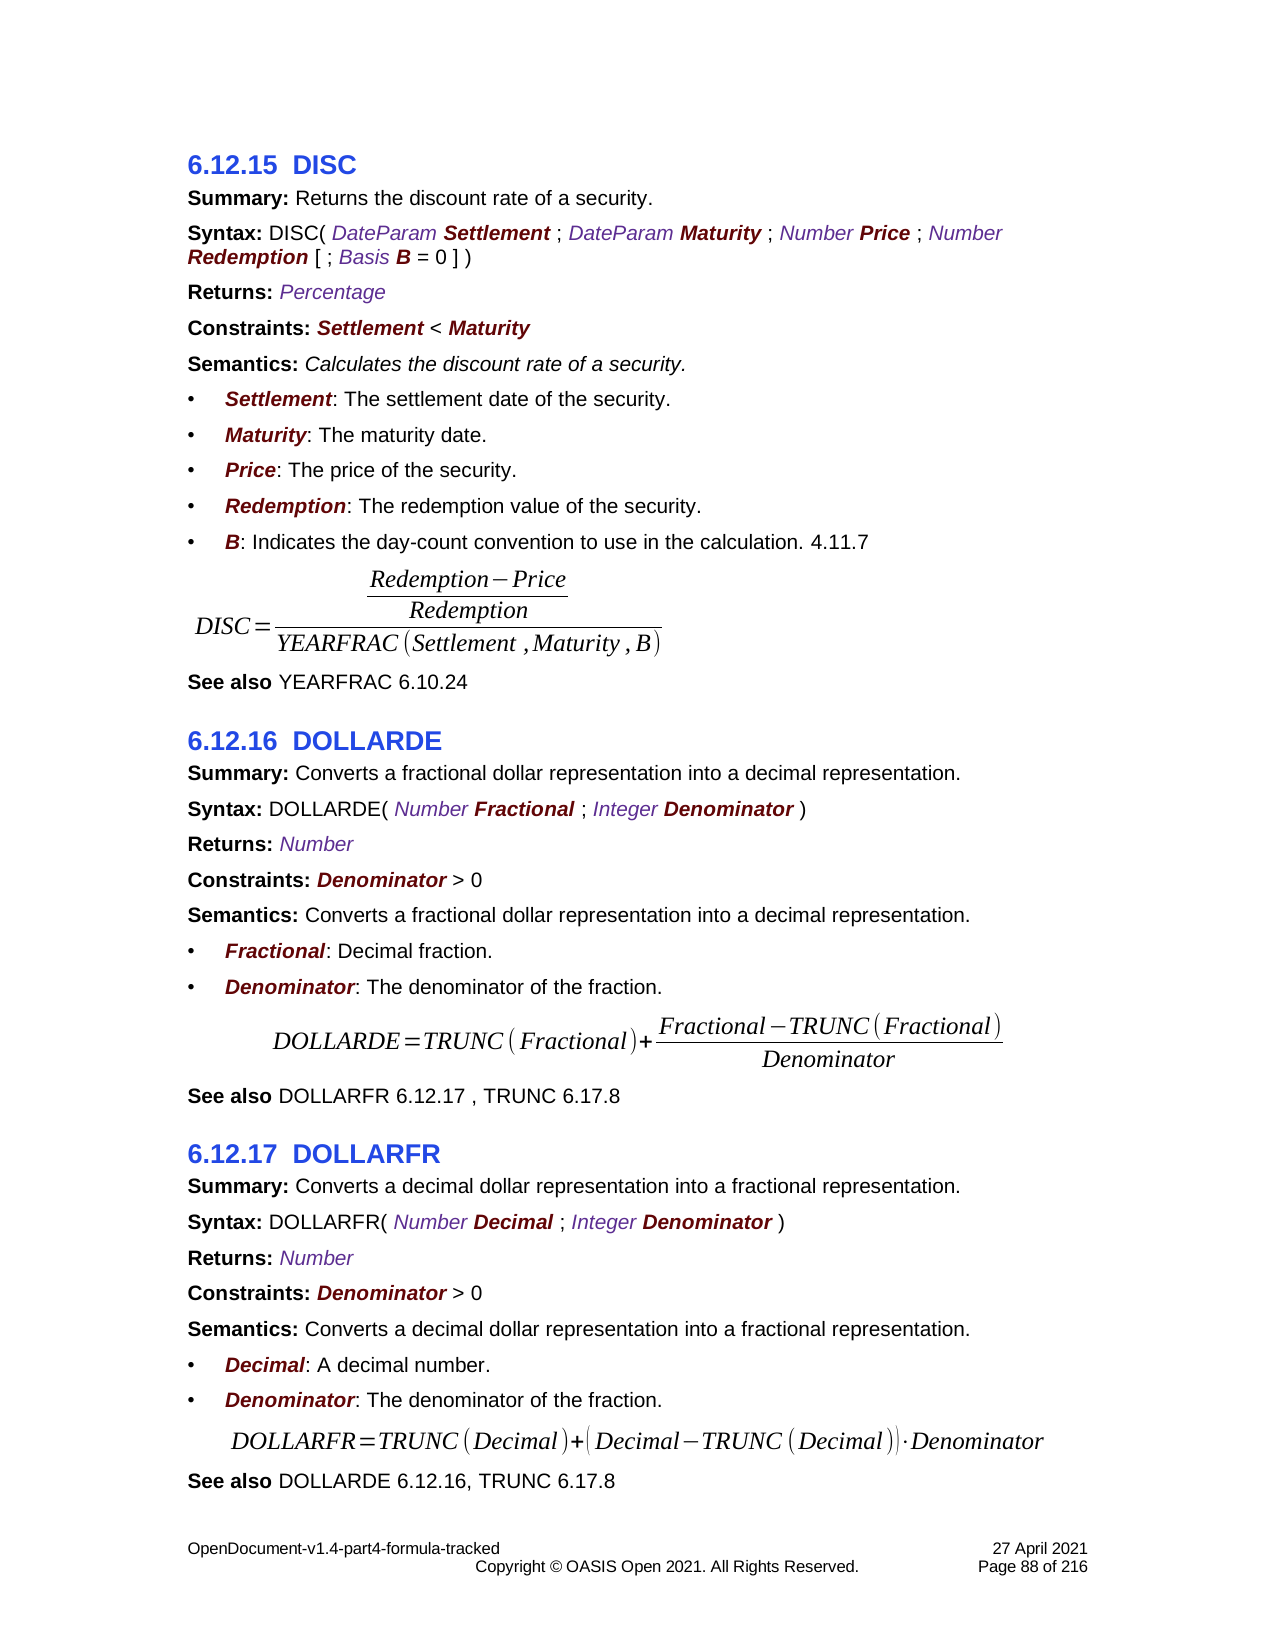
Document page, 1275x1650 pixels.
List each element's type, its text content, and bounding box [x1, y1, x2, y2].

text See also DOLLARFR 6.12.17 , TRUNC 6.17.8 [187, 1084, 1088, 1108]
list Settlement: The settlement date of the security. [187, 388, 1088, 411]
text Returns: Number [187, 1246, 1088, 1270]
text See also YEARFRAC 6.10.24 [187, 671, 1088, 694]
text Returns: Percentage [187, 281, 1088, 304]
text Summary: Converts a fractional dollar representation into a decimal representation. [187, 761, 1088, 785]
text Semantics: Calculates the discount rate of a security. [187, 352, 1088, 376]
list Decimal: A decimal number. [187, 1353, 1088, 1377]
list Maturity: The maturity date. [187, 423, 1088, 447]
text Summary: Converts a decimal dollar representation into a fractional representation. [187, 1175, 1088, 1198]
list Price: The price of the security. [187, 459, 1088, 482]
list Fractional: Decimal fraction. [187, 939, 1088, 963]
text Syntax: DOLLARDE( Number Fractional ; Integer Denominator ) [187, 797, 1088, 821]
text Semantics: Converts a decimal dollar representation into a fractional representation. [187, 1317, 1088, 1341]
list Denominator: The denominator of the fraction. [187, 975, 1088, 999]
text Returns: Number [187, 833, 1088, 856]
list Denominator: The denominator of the fraction. [187, 1389, 1088, 1412]
subtitle DOLLARDE [187, 725, 1088, 755]
text Syntax: DOLLARFR( Number Decimal ; Integer Denominator ) [187, 1211, 1088, 1234]
text Syntax: DISC( DateParam Settlement ; DateParam Maturity ; Number Price ; Number Redemption [ ; Basis B = 0 ] ) [187, 222, 1088, 269]
subtitle DISC [187, 150, 1088, 180]
text Constraints: Denominator > 0 [187, 1282, 1088, 1305]
list Redemption: The redemption value of the security. [187, 494, 1088, 518]
text Summary: Returns the discount rate of a security. [187, 186, 1088, 209]
text See also DOLLARDE 6.12.16, TRUNC 6.17.8 [187, 1470, 1088, 1493]
subtitle DOLLARFR [187, 1139, 1088, 1169]
text Constraints: Denominator > 0 [187, 868, 1088, 892]
text Semantics: Converts a fractional dollar representation into a decimal representation. [187, 904, 1088, 927]
list B: Indicates the day-count convention to use in the calculation. 4.11.7 [187, 530, 1088, 554]
text Constraints: Settlement < Maturity [187, 316, 1088, 340]
